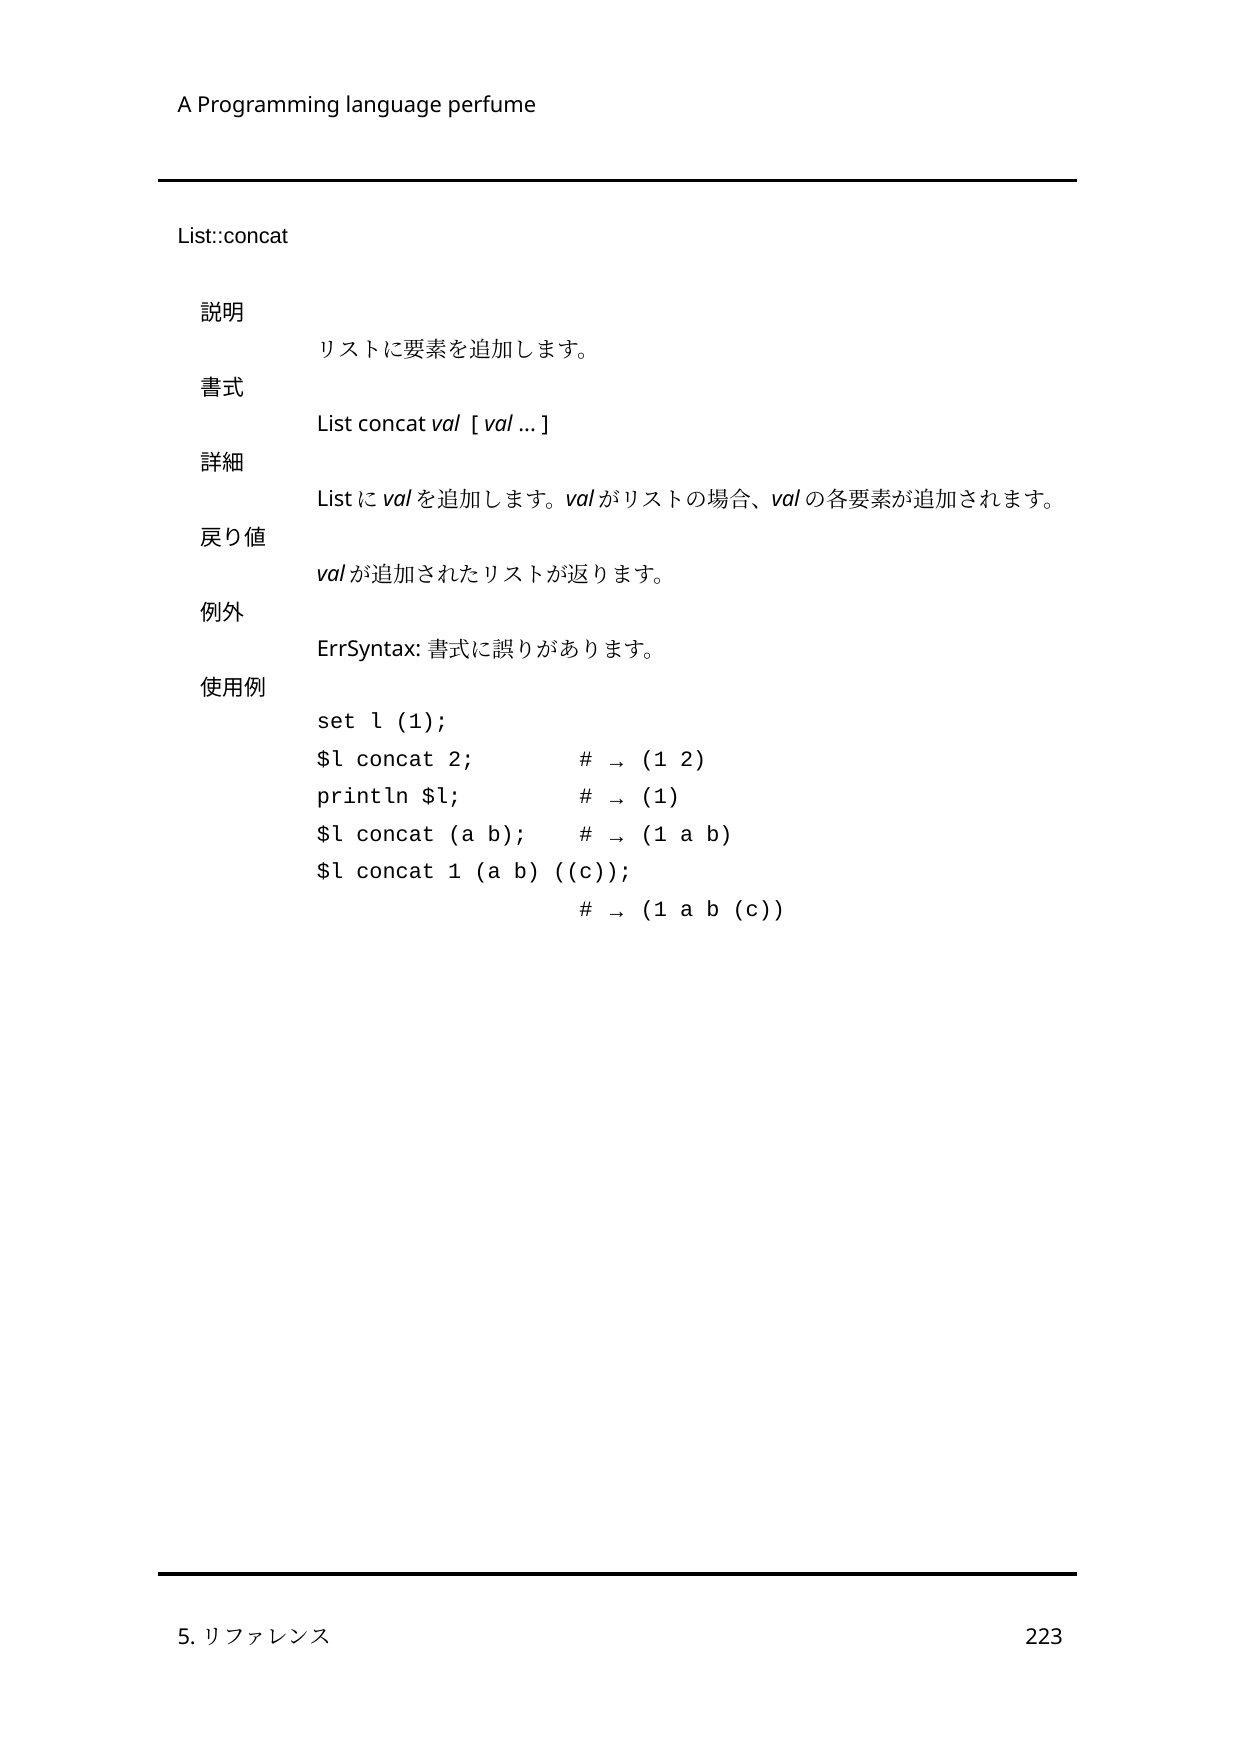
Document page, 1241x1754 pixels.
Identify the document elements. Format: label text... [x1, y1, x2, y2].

table_header 説明 [200, 292, 317, 367]
table_header リストに要素を追加します。 [317, 292, 1063, 367]
table_cell set l (1); $l concat 2; # → (1 2) println $l; # → (1) $l concat (a b); # → (1 a b) $l concat 1 (a b) ((c)); # → (1 a b (c)) [317, 667, 1063, 929]
table_cell 詳細 [200, 442, 317, 517]
table_cell 使用例 [200, 667, 317, 929]
table_cell ErrSyntax: 書式に誤りがあります。 [317, 592, 1063, 667]
table_cell 戻り値 [200, 517, 317, 592]
subtitle List::concat [177, 217, 1063, 254]
table_cell Listにvalを追加します。valがリストの場合、valの各要素が追加されます。 [317, 442, 1063, 517]
table_cell List concat val [ val ... ] [317, 367, 1063, 442]
table_cell 例外 [200, 592, 317, 667]
table_cell 書式 [200, 367, 317, 442]
table_cell valが追加されたリストが返ります。 [317, 517, 1063, 592]
